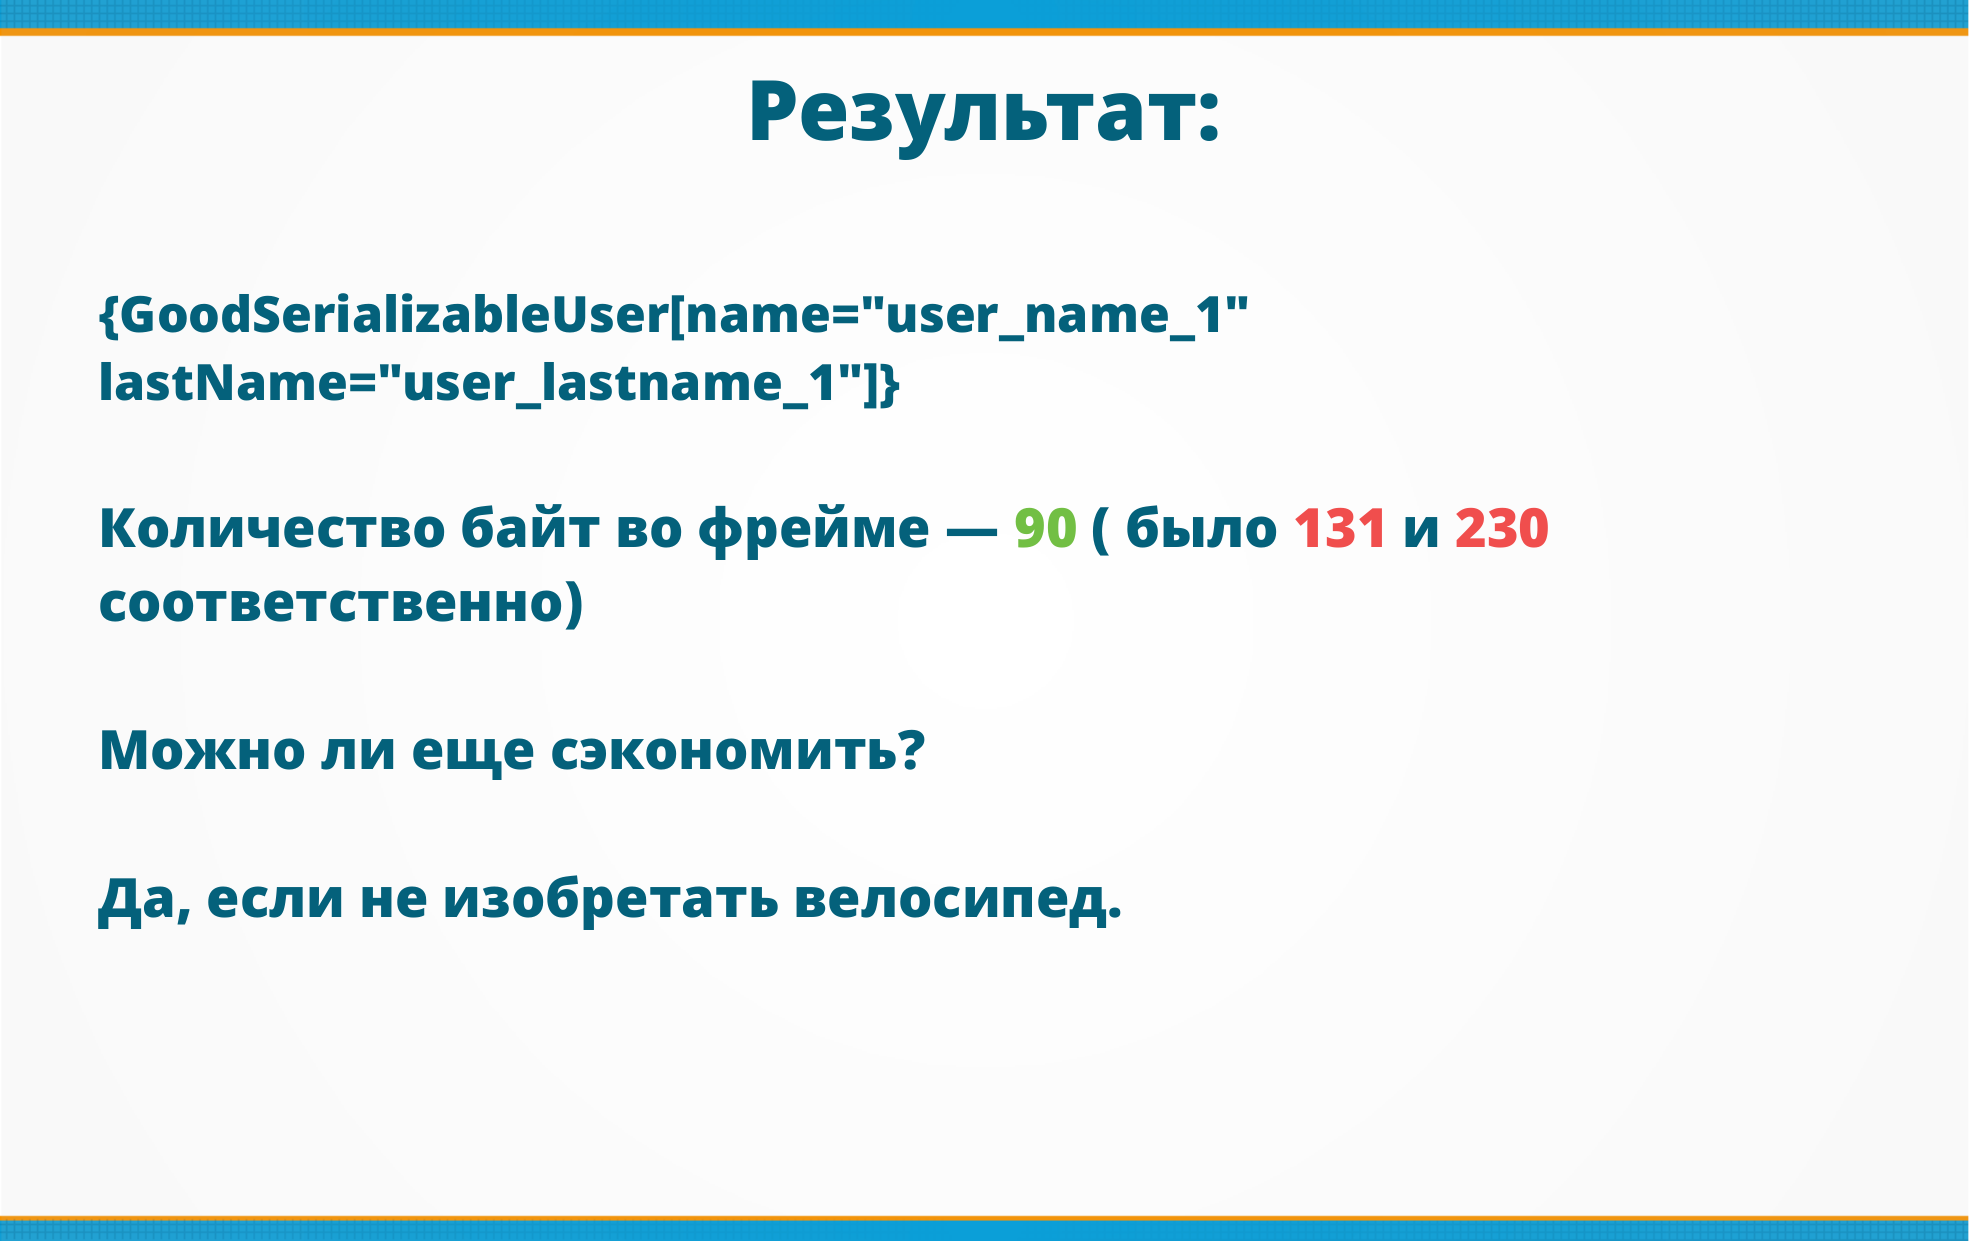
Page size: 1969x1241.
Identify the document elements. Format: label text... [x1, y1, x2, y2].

picture [0, 0, 1969, 1241]
subtitle Результат: {GoodSerializableUser[name="user_name_1" lastName="user_lastname_1"]} Количество байт во фрейме — 90 ( было 131 и 230 соответственно) Можно ли еще сэкономить? Да, если не изобретать велосипед. [98, 49, 1870, 1010]
